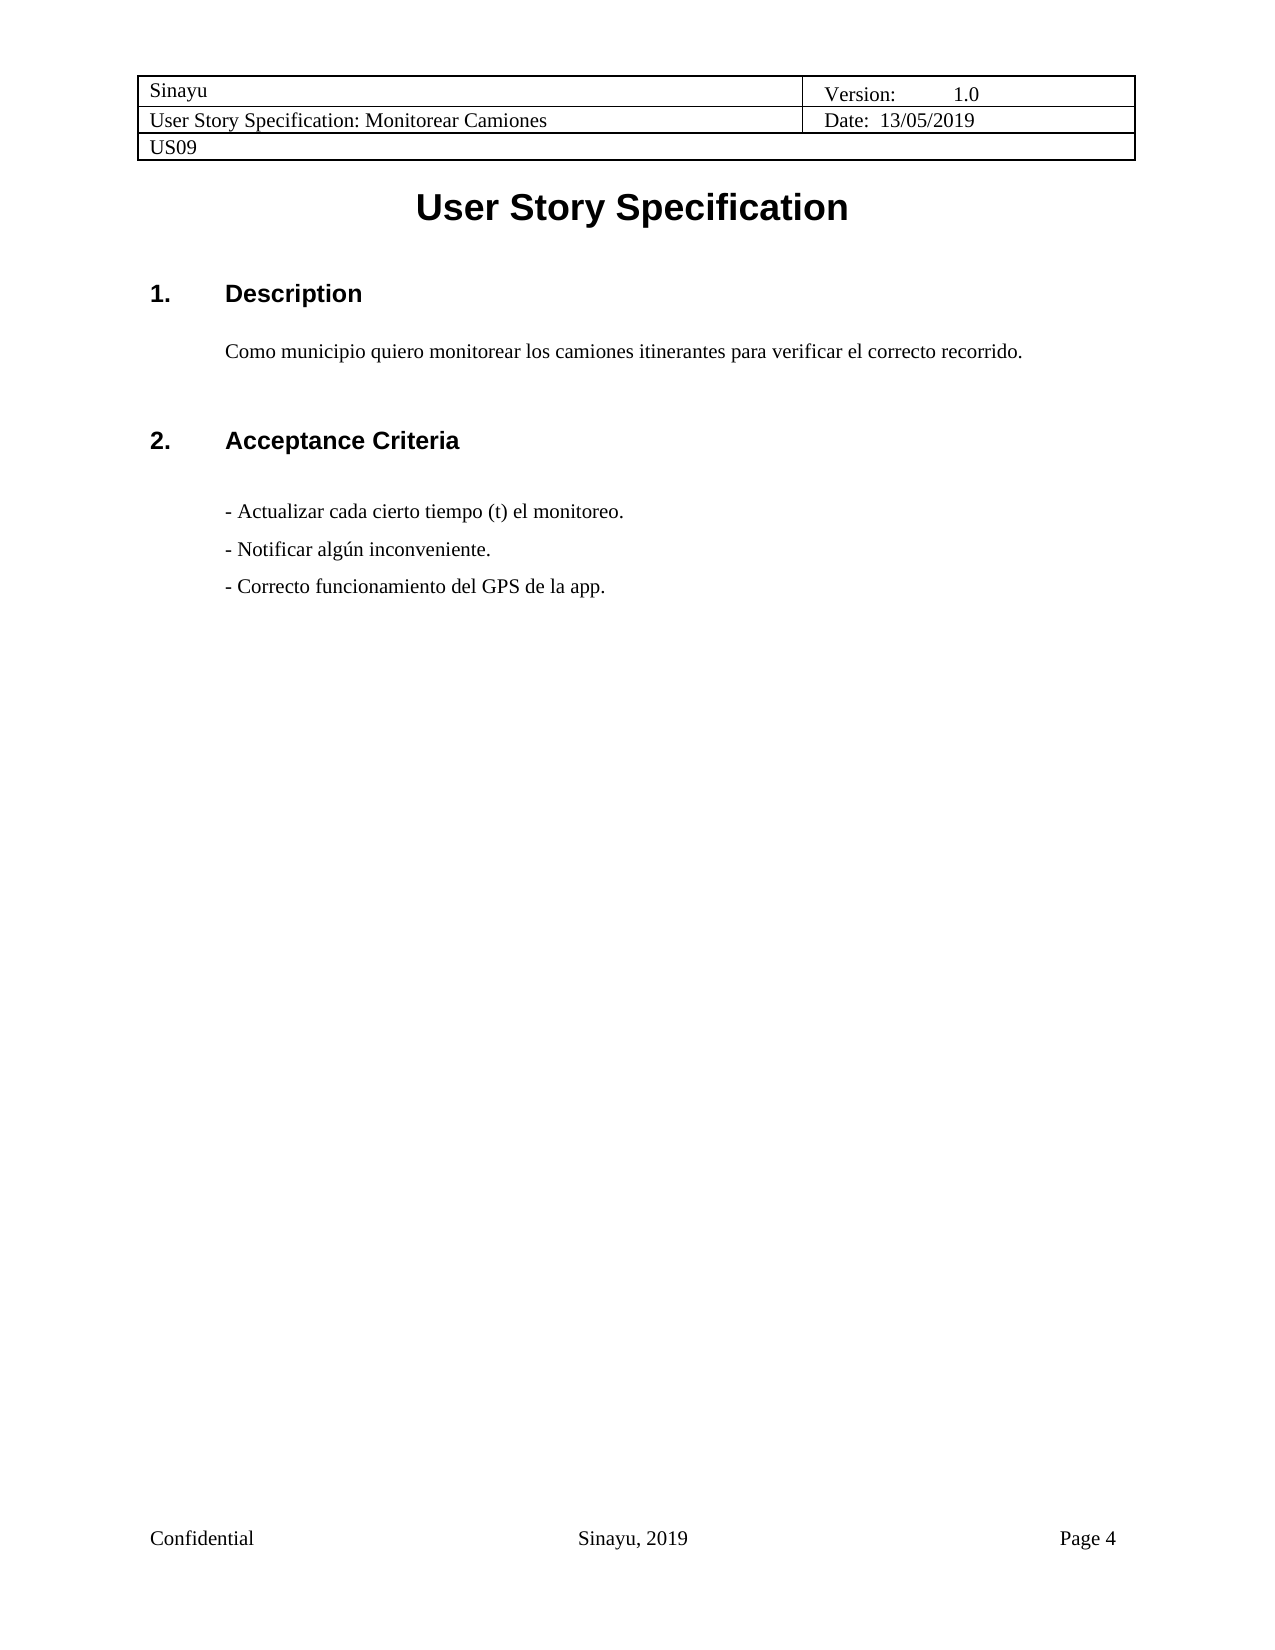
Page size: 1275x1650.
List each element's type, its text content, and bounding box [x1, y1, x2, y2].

text - Notificar algún inconveniente. [225, 536, 1125, 561]
subtitle Acceptance Criteria [150, 426, 1125, 455]
subtitle Description [150, 278, 1125, 307]
text - Actualizar cada cierto tiempo (t) el monitoreo. [225, 498, 1125, 523]
subtitle User Story Specification [150, 185, 1125, 228]
text Como municipio quiero monitorear los camiones itinerantes para verificar el correcto recorrido. [225, 338, 1125, 363]
text - Correcto funcionamiento del GPS de la app. [225, 573, 1125, 598]
